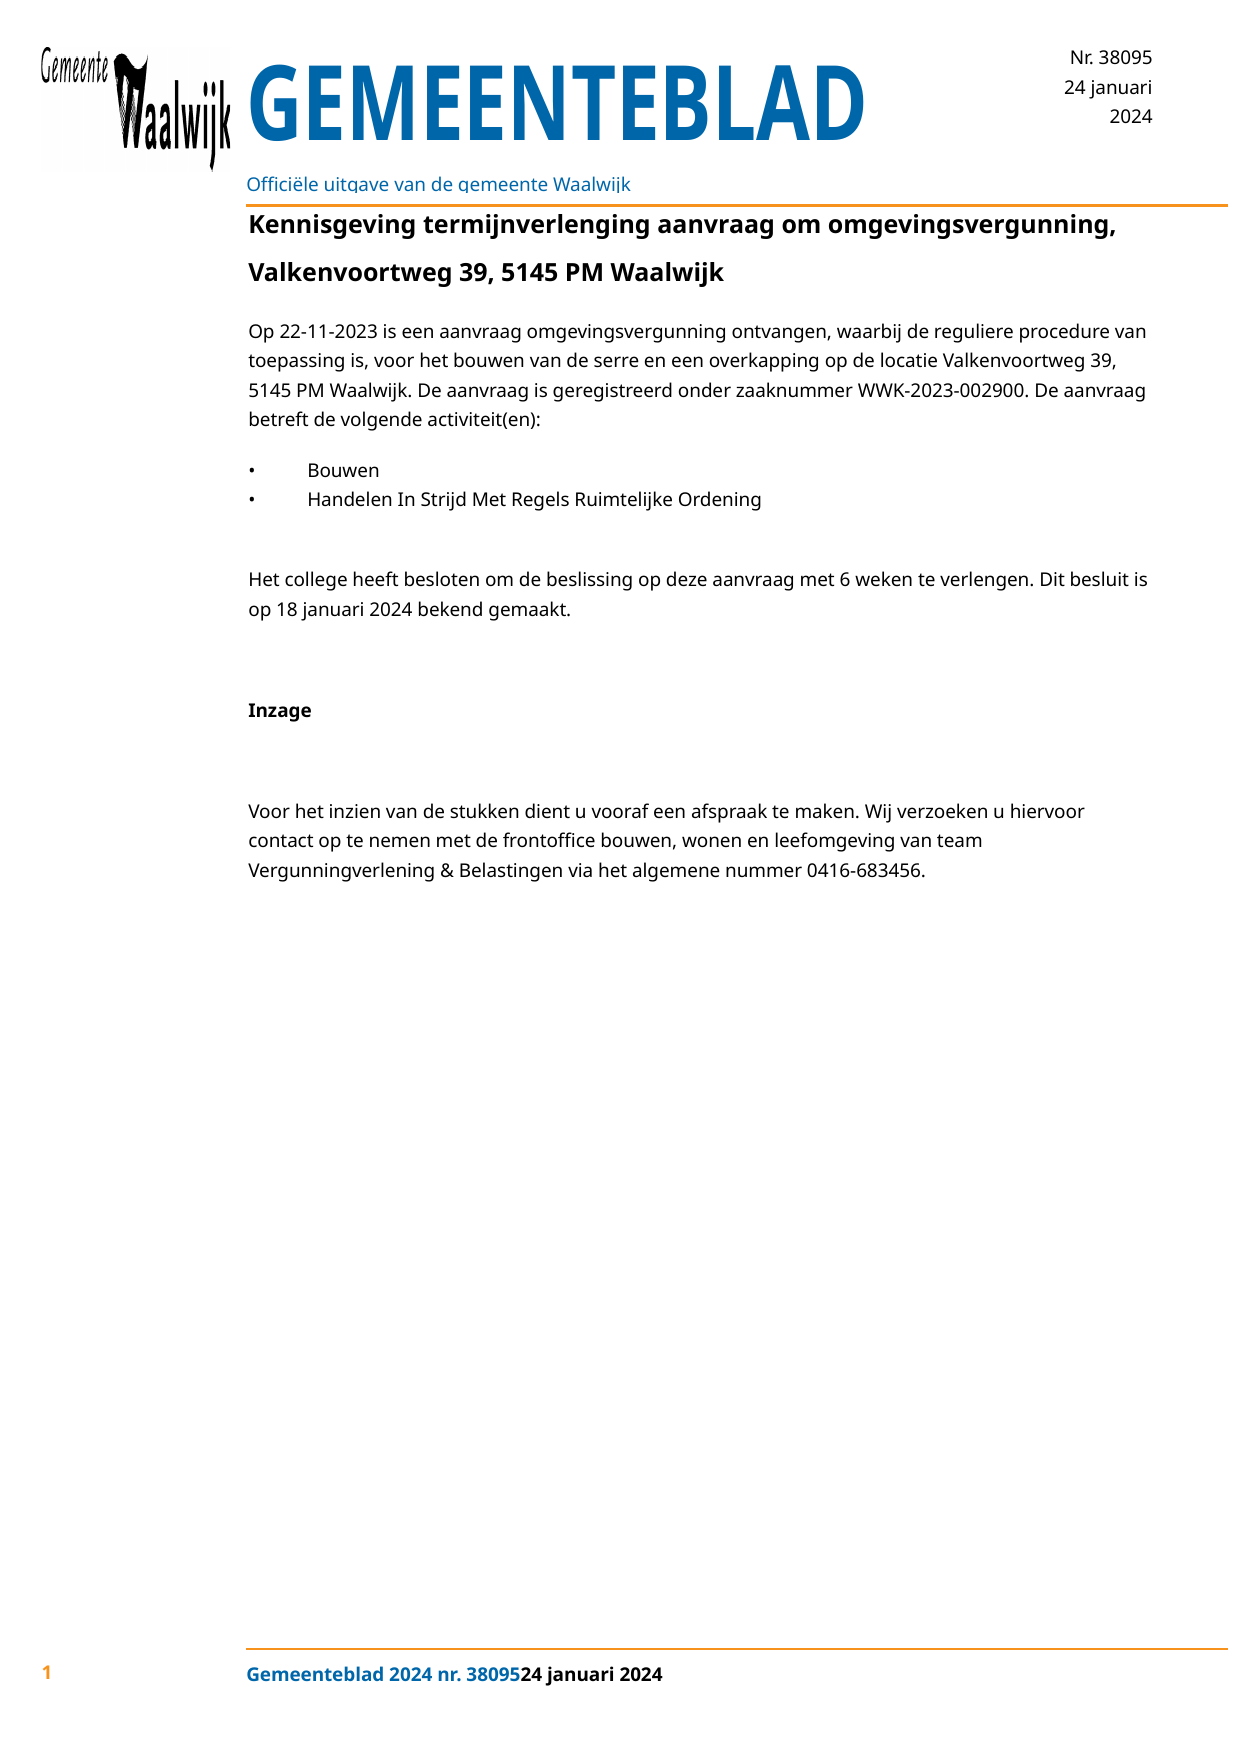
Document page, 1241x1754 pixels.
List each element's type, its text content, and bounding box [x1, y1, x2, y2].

text Op 22-11-2023 is een aanvraag omgevingsvergunning ontvangen, waarbij de reguliere procedure van toepassing is, voor het bouwen van de serre en een overkapping op de locatie Valkenvoortweg 39, 5145 PM Waalwijk. De aanvraag is geregistreerd onder zaaknummer WWK-2023-002900. De aanvraag betreft de volgende activiteit(en): [248, 318, 1152, 432]
text Kennisgeving termijnverlenging aanvraag om omgevingsvergunning, Valkenvoortweg 39, 5145 PM Waalwijk [248, 207, 1152, 288]
list Bouwen [248, 457, 1152, 483]
list Handelen In Strijd Met Regels Ruimtelijke Ordening [248, 487, 1152, 512]
text Inzage [248, 697, 1152, 723]
text Het college heeft besloten om de beslissing op deze aanvraag met 6 weken te verlengen. Dit besluit is op 18 januari 2024 bekend gemaakt. [248, 567, 1152, 622]
picture [41, 47, 231, 172]
text Voor het inzien van de stukken dient u vooraf een afspraak te maken. Wij verzoeken u hiervoor contact op te nemen met de frontoffice bouwen, wonen en leefomgeving van team Vergunningverlening & Belastingen via het algemene nummer 0416-683456. [248, 798, 1152, 883]
